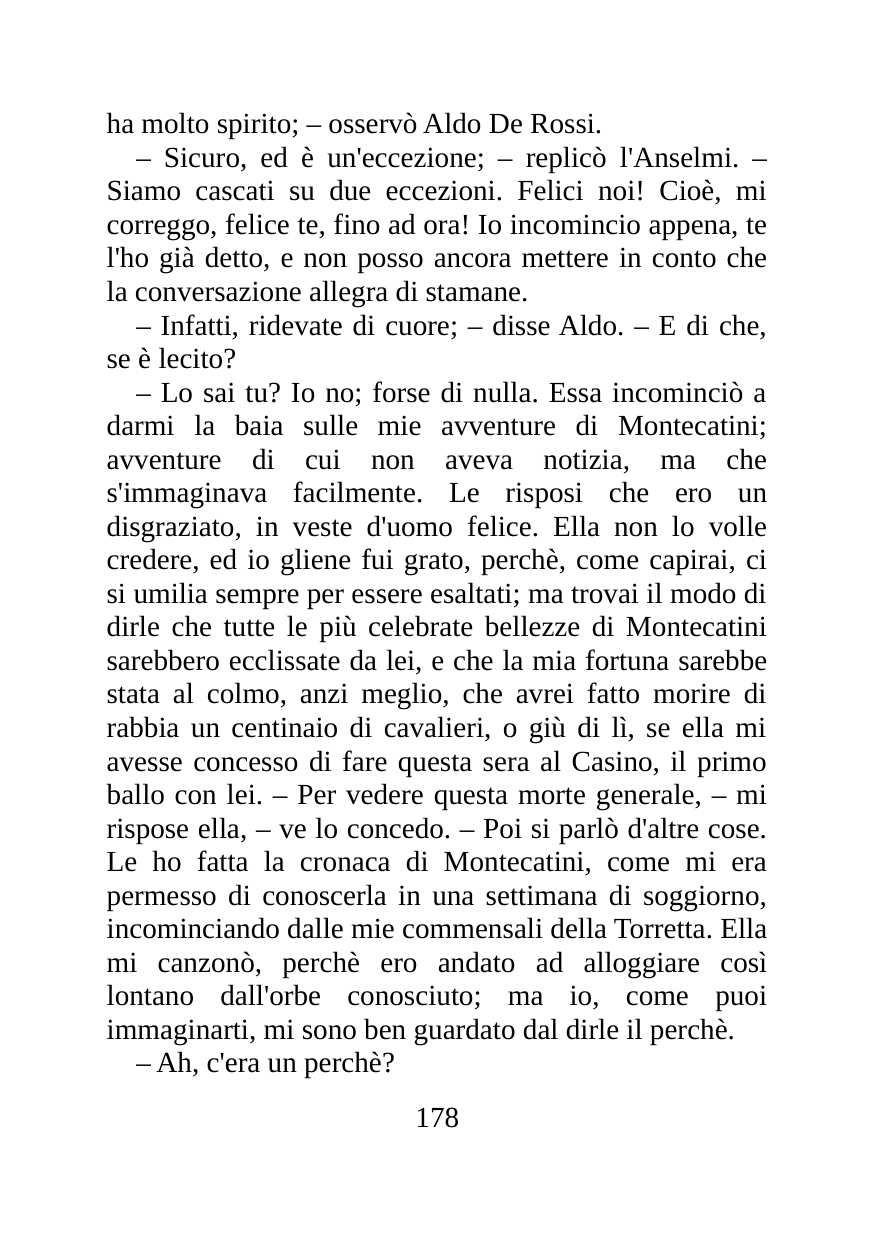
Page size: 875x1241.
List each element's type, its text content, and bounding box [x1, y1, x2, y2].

text ‒ Infatti, ridevate di cuore; ‒ disse Aldo. ‒ E di che, se è lecito? [106, 308, 768, 375]
text ha molto spirito; ‒ osservò Aldo De Rossi. [106, 106, 768, 140]
text ‒ Ah, c'era un perchè? [106, 1046, 768, 1079]
text ‒ Sicuro, ed è un'eccezione; ‒ replicò l'Anselmi. ‒ Siamo cascati su due eccezioni. Felici noi! Cioè, mi correggo, felice te, fino ad ora! Io incomincio appena, te l'ho già detto, e non posso ancora mettere in conto che la conversazione allegra di stamane. [106, 140, 768, 308]
text ‒ Lo sai tu? Io no; forse di nulla. Essa incominciò a darmi la baia sulle mie avventure di Montecatini; avventure di cui non aveva notizia, ma che s'immaginava facilmente. Le risposi che ero un disgraziato, in veste d'uomo felice. Ella non lo volle credere, ed io gliene fui grato, perchè, come capirai, ci si umilia sempre per essere esaltati; ma trovai il modo di dirle che tutte le più celebrate bellezze di Montecatini sarebbero ecclissate da lei, e che la mia fortuna sarebbe stata al colmo, anzi meglio, che avrei fatto morire di rabbia un centinaio di cavalieri, o giù di lì, se ella mi avesse concesso di fare questa sera al Casino, il primo ballo con lei. ‒ Per vedere questa morte generale, ‒ mi rispose ella, ‒ ve lo concedo. ‒ Poi si parlò d'altre cose. Le ho fatta la cronaca di Montecatini, come mi era permesso di conoscerla in una settimana di soggiorno, incominciando dalle mie commensali della Torretta. Ella mi canzonò, perchè ero andato ad alloggiare così lontano dall'orbe conosciuto; ma io, come puoi immaginarti, mi sono ben guardato dal dirle il perchè. [106, 375, 768, 1046]
